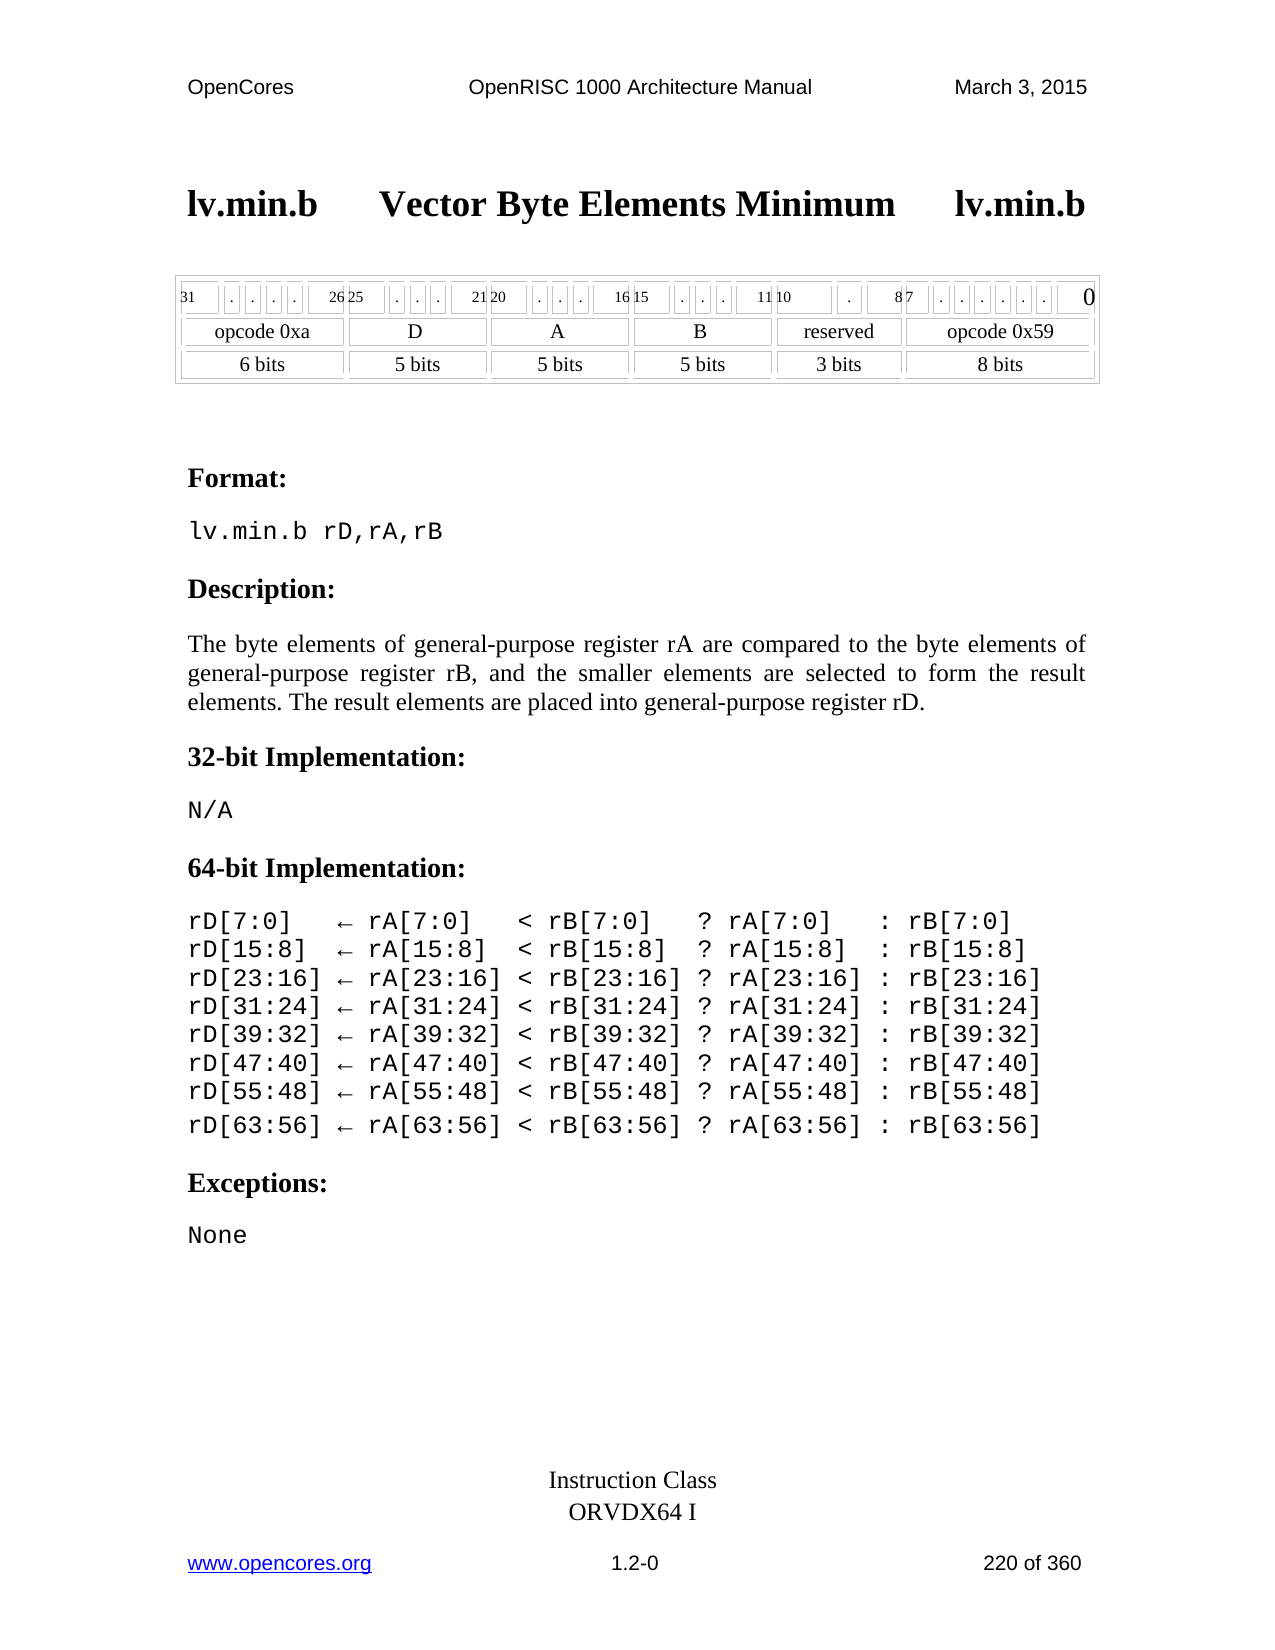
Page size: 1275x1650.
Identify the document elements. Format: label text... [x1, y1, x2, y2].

text Exceptions: [187, 1166, 1087, 1198]
text Description: [187, 572, 1087, 604]
text rD[7:0] ← rA[7:0] < rB[7:0] ? rA[7:0] : rB[7:0] rD[15:8] ← rA[15:8] < rB[15:8] ? rA[15:8] : rB[15:8] rD[23:16] ← rA[23:16] < rB[23:16] ? rA[23:16] : rB[23:16] rD[31:24] ← rA[31:24] < rB[31:24] ? rA[31:24] : rB[31:24] rD[39:32] ← rA[39:32] < rB[39:32] ? rA[39:32] : rB[39:32] rD[47:40] ← rA[47:40] < rB[47:40] ? rA[47:40] : rB[47:40] rD[55:48] ← rA[55:48] < rB[55:48] ? rA[55:48] : rB[55:48] rD[63:56] ← rA[63:56] < rB[63:56] ? rA[63:56] : rB[63:56] [187, 908, 1087, 1141]
text N/A [187, 798, 1087, 826]
text The byte elements of general-purpose register rA are compared to the byte elements of general-purpose register rB, and the smaller elements are selected to form the result elements. The result elements are placed into general-purpose register rD. [187, 629, 1087, 715]
text None [187, 1223, 1087, 1251]
text 32-bit Implementation: [187, 740, 1087, 773]
text 64-bit Implementation: [187, 851, 1087, 883]
text Format: [187, 461, 1087, 493]
text lv.min.b rD,rA,rB [187, 518, 1087, 547]
